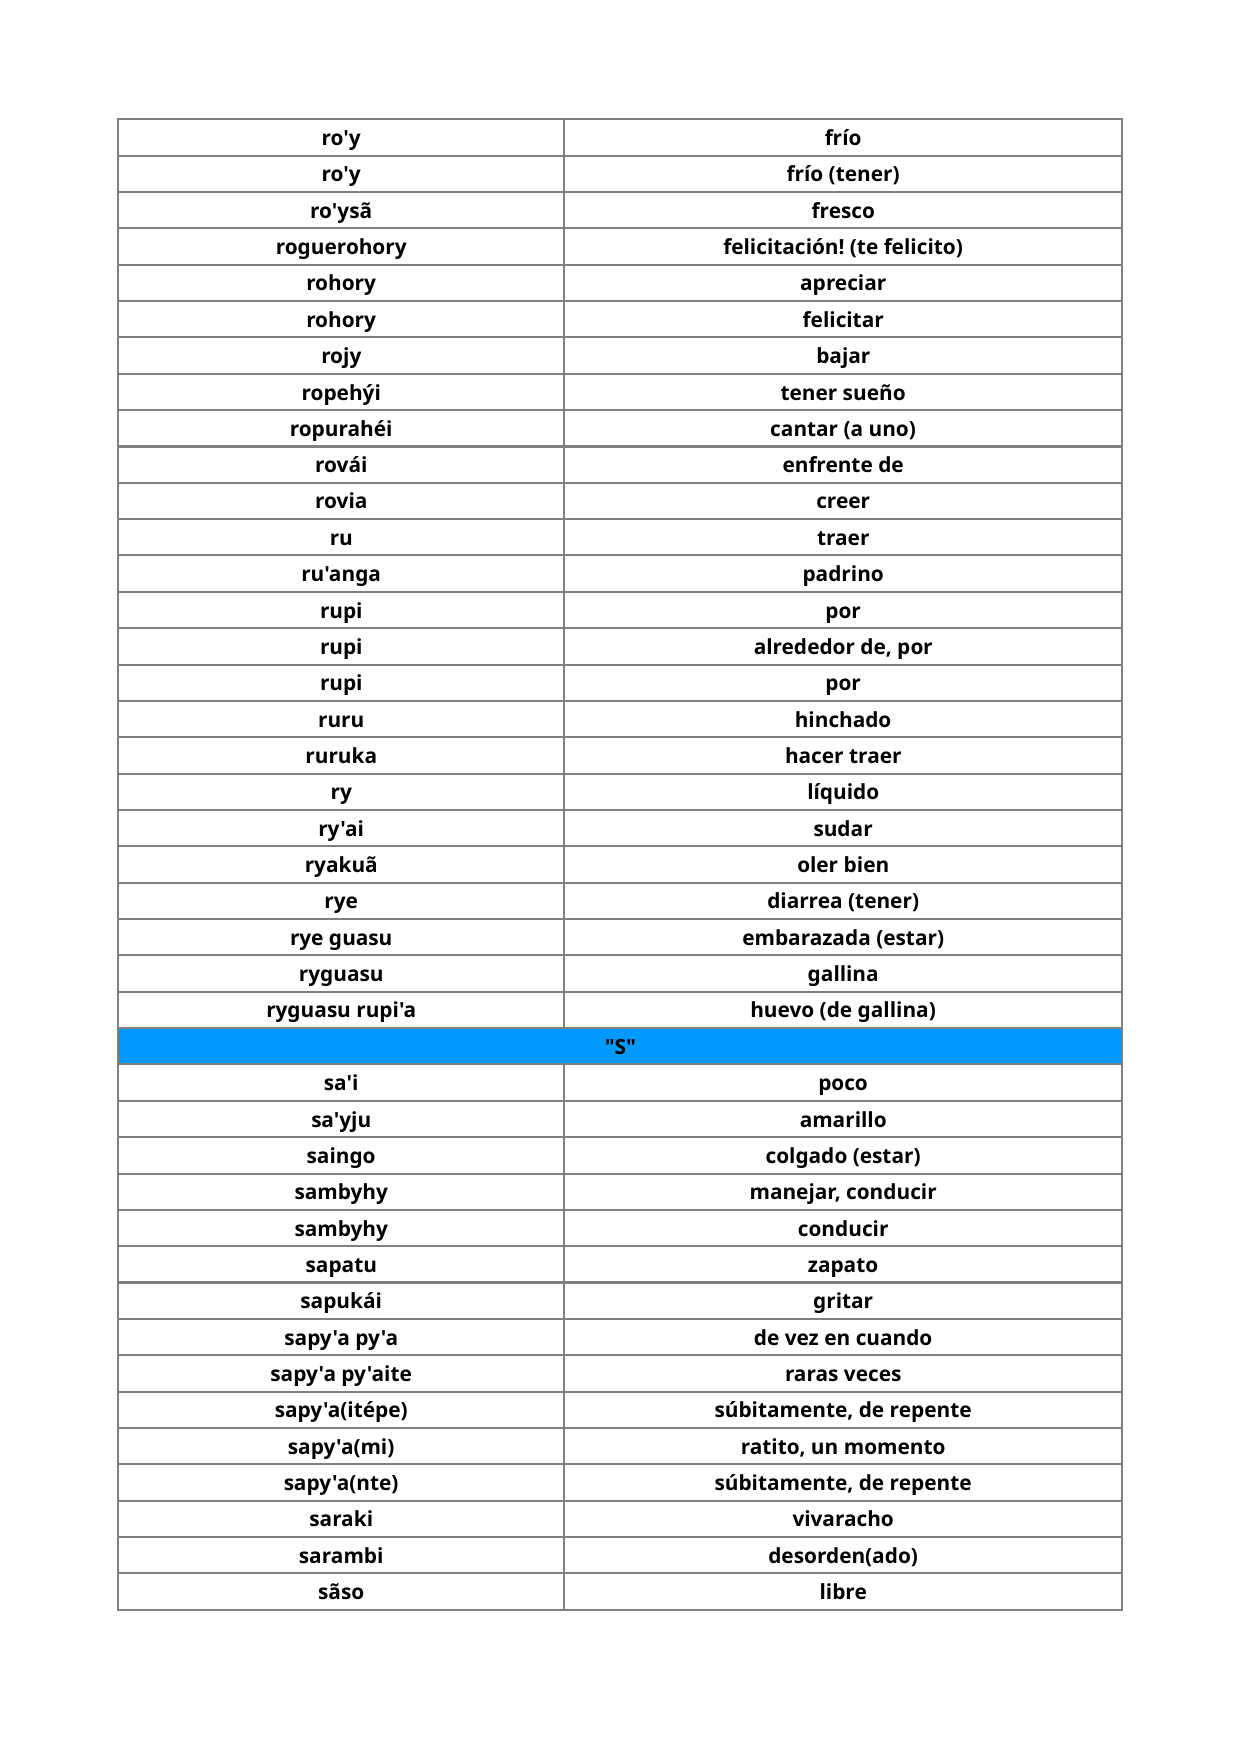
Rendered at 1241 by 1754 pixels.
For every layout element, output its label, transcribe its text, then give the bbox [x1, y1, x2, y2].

table_cell sapukái [119, 1284, 563, 1318]
table_cell hinchado [565, 702, 1121, 736]
table_cell roguerohory [119, 229, 563, 263]
table_cell por [565, 593, 1121, 627]
table_cell frío [565, 120, 1121, 154]
table_cell rovái [119, 448, 563, 482]
table_cell sambyhy [119, 1175, 563, 1209]
table_cell desorden(ado) [565, 1538, 1121, 1572]
table_cell "S" [119, 1029, 1121, 1063]
table_cell sapy'a(mi) [119, 1429, 563, 1463]
table_cell embarazada (estar) [565, 920, 1121, 954]
table_cell traer [565, 520, 1121, 554]
table_cell felicitar [565, 302, 1121, 336]
table_cell sa'yju [119, 1102, 563, 1136]
table_cell diarrea (tener) [565, 884, 1121, 918]
table_cell ryakuã [119, 847, 563, 882]
table_cell apreciar [565, 266, 1121, 300]
table_cell sapy'a(itépe) [119, 1393, 563, 1427]
table_cell rohory [119, 302, 563, 336]
table_cell oler bien [565, 847, 1121, 882]
table_cell huevo (de gallina) [565, 993, 1121, 1027]
table_cell rohory [119, 266, 563, 300]
table_cell sa'i [119, 1065, 563, 1100]
table_cell ru'anga [119, 556, 563, 591]
table_cell poco [565, 1065, 1121, 1100]
table_cell conducir [565, 1211, 1121, 1245]
table_cell sapy'a py'a [119, 1320, 563, 1354]
table_cell sapatu [119, 1247, 563, 1281]
table_cell manejar, conducir [565, 1175, 1121, 1209]
table_cell sambyhy [119, 1211, 563, 1245]
table_cell rovia [119, 484, 563, 518]
table_cell hacer traer [565, 738, 1121, 772]
table_cell ryguasu [119, 956, 563, 991]
table_cell bajar [565, 338, 1121, 373]
table_cell de vez en cuando [565, 1320, 1121, 1354]
table_cell ru [119, 520, 563, 554]
table_cell ruruka [119, 738, 563, 772]
table_cell colgado (estar) [565, 1138, 1121, 1172]
table_cell ratito, un momento [565, 1429, 1121, 1463]
table_cell libre [565, 1574, 1121, 1609]
table_cell creer [565, 484, 1121, 518]
table_cell enfrente de [565, 448, 1121, 482]
table_cell sãso [119, 1574, 563, 1609]
table_cell padrino [565, 556, 1121, 591]
table_cell tener sueño [565, 375, 1121, 409]
table_cell gallina [565, 956, 1121, 991]
table_cell ryguasu rupi'a [119, 993, 563, 1027]
table_cell rupi [119, 629, 563, 663]
table_cell saraki [119, 1502, 563, 1536]
table_cell raras veces [565, 1356, 1121, 1391]
table_cell vivaracho [565, 1502, 1121, 1536]
table_cell zapato [565, 1247, 1121, 1281]
table_cell sarambi [119, 1538, 563, 1572]
table_cell felicitación! (te felicito) [565, 229, 1121, 263]
table_cell frío (tener) [565, 157, 1121, 191]
table_cell sapy'a py'aite [119, 1356, 563, 1391]
table_cell cantar (a uno) [565, 411, 1121, 445]
table_cell amarillo [565, 1102, 1121, 1136]
table_cell gritar [565, 1284, 1121, 1318]
table_cell sudar [565, 811, 1121, 845]
table_cell ry [119, 775, 563, 809]
table_cell súbitamente, de repente [565, 1465, 1121, 1499]
table_cell ro'ysã [119, 193, 563, 227]
table_cell ropurahéi [119, 411, 563, 445]
table_cell ruru [119, 702, 563, 736]
table_cell súbitamente, de repente [565, 1393, 1121, 1427]
table_cell rupi [119, 593, 563, 627]
table_cell ro'y [119, 120, 563, 154]
table_cell sapy'a(nte) [119, 1465, 563, 1499]
table_cell rojy [119, 338, 563, 373]
table_cell ro'y [119, 157, 563, 191]
table_cell alrededor de, por [565, 629, 1121, 663]
table_cell fresco [565, 193, 1121, 227]
table_cell saingo [119, 1138, 563, 1172]
table_cell por [565, 666, 1121, 700]
table_cell ry'ai [119, 811, 563, 845]
table_cell rupi [119, 666, 563, 700]
table_cell líquido [565, 775, 1121, 809]
table_cell ropehýi [119, 375, 563, 409]
table_cell rye [119, 884, 563, 918]
table_cell rye guasu [119, 920, 563, 954]
